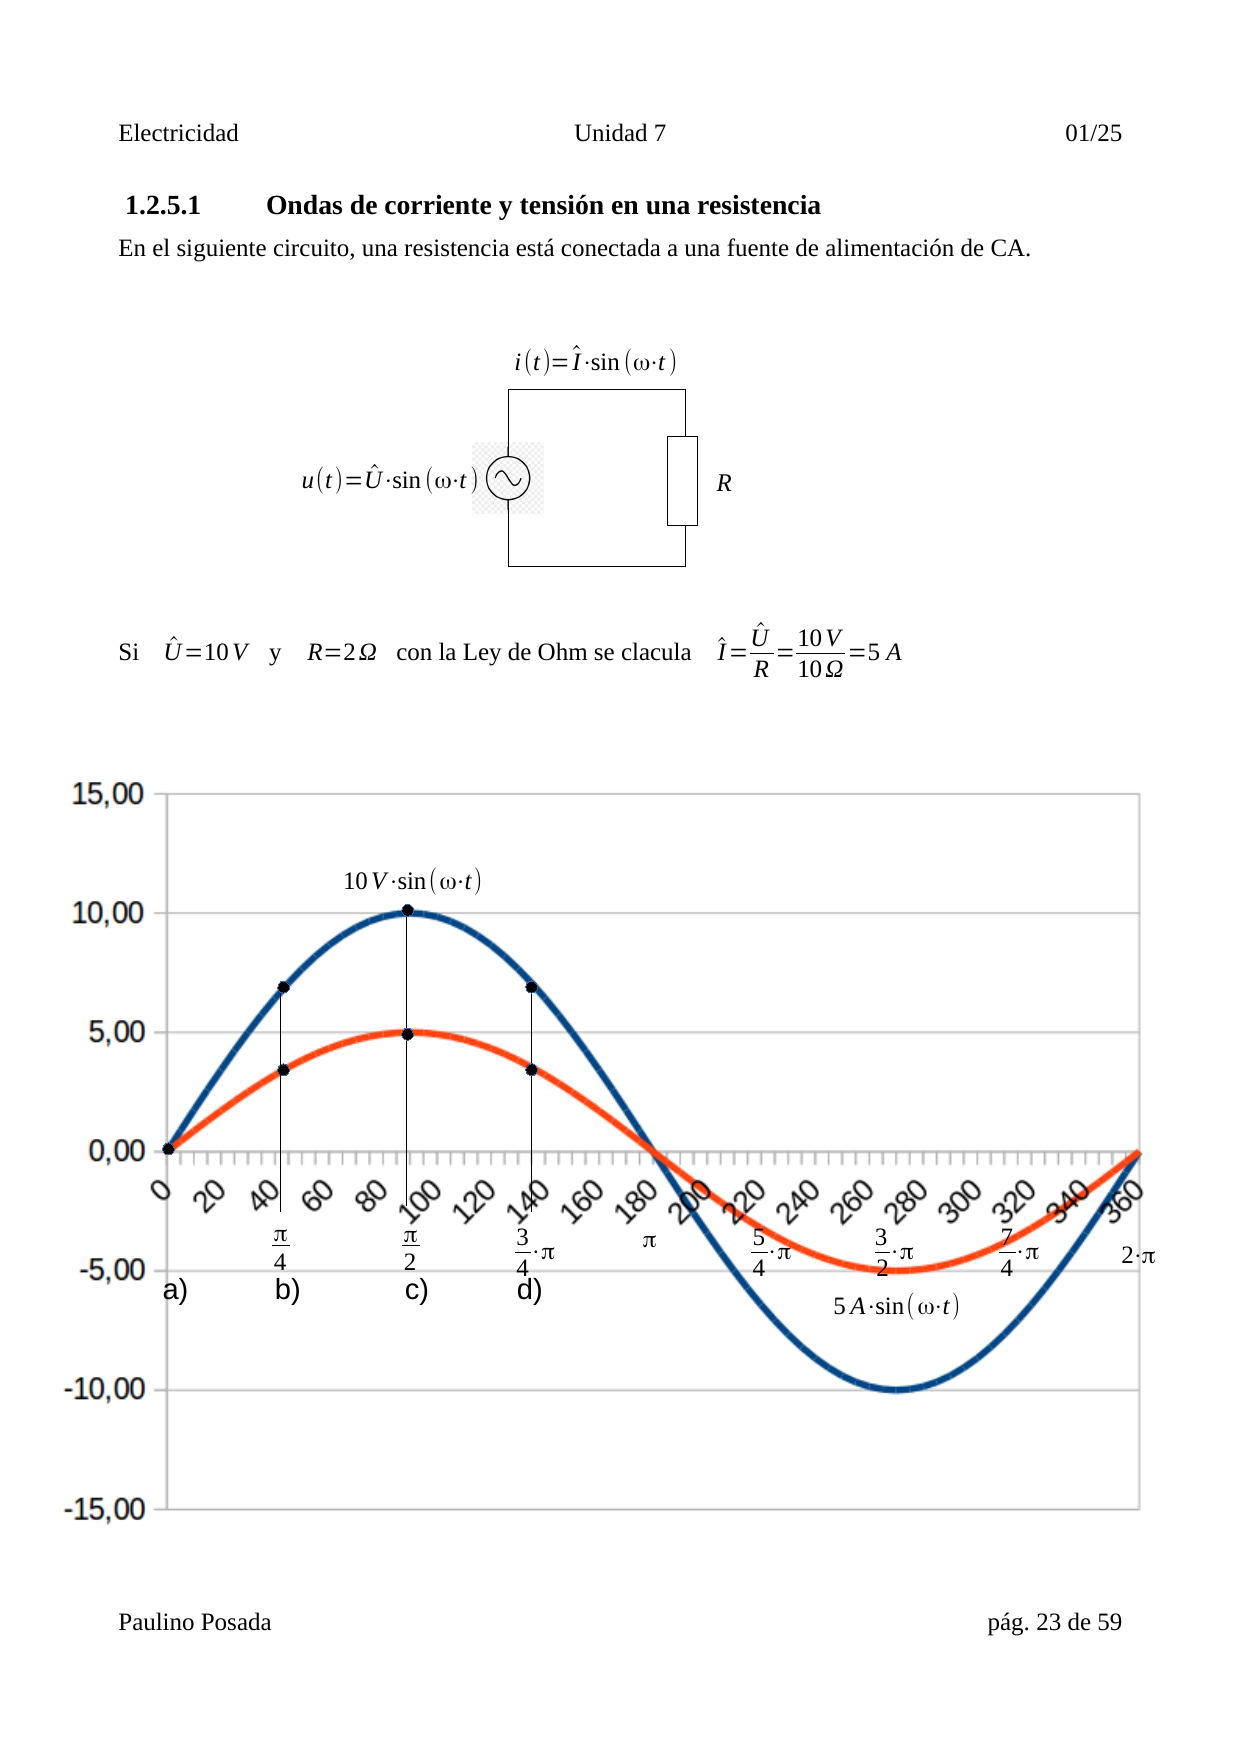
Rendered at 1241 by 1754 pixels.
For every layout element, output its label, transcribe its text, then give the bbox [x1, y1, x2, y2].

picture [472, 442, 544, 514]
subtitle Ondas de corriente y tensión en una resistencia [118, 189, 1122, 221]
picture [59, 770, 1169, 1531]
text En el siguiente circuito, una resistencia está conectada a una fuente de alimentación de CA. [118, 233, 1122, 262]
text Si y con la Ley de Ohm se clacula [118, 621, 1122, 683]
